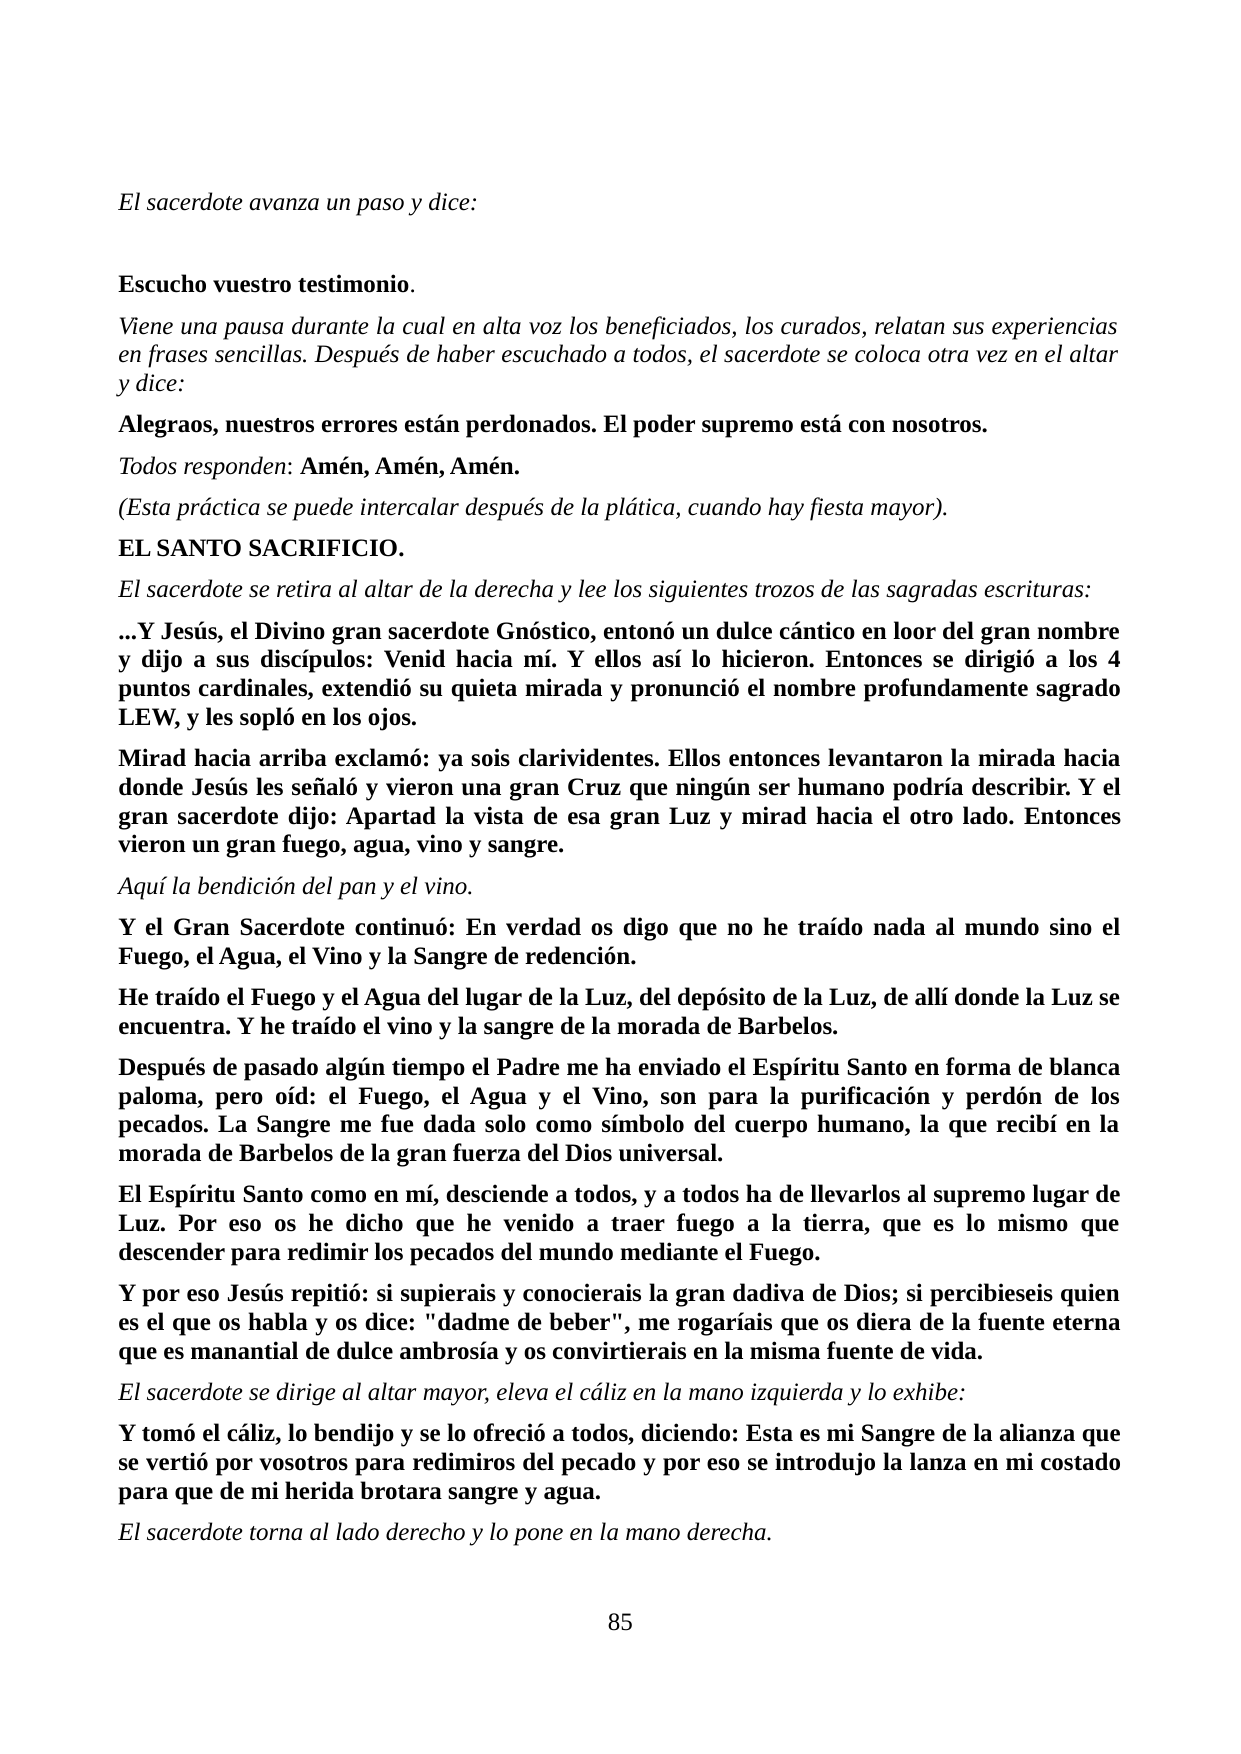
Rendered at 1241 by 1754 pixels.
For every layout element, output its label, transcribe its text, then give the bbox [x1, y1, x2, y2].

text Mirad hacia arriba exclamó: ya sois clarividentes. Ellos entonces levantaron la mirada hacia donde Jesús les señaló y vieron una gran Cruz que ningún ser humano podría describir. Y el gran sacerdote dijo: Apartad la vista de esa gran Luz y mirad hacia el otro lado. Entonces vieron un gran fuego, agua, vino y sangre. [118, 743, 1122, 858]
text Y tomó el cáliz, lo bendijo y se lo ofreció a todos, diciendo: Esta es mi Sangre de la alianza que se vertió por vosotros para redimiros del pecado y por eso se introdujo la lanza en mi costado para que de mi herida brotara sangre y agua. [118, 1418, 1122, 1504]
text Aquí la bendición del pan y el vino. [118, 871, 1122, 899]
text (Esta práctica se puede intercalar después de la plática, cuando hay fiesta mayor). [118, 492, 1122, 521]
text Todos responden: Amén, Amén, Amén. [118, 451, 1122, 479]
text El sacerdote avanza un paso y dice: [118, 187, 1122, 216]
text He traído el Fuego y el Agua del lugar de la Luz, del depósito de la Luz, de allí donde la Luz se encuentra. Y he traído el vino y la sangre de la morada de Barbelos. [118, 982, 1122, 1039]
text ...Y Jesús, el Divino gran sacerdote Gnóstico, entonó un dulce cántico en loor del gran nombre y dijo a sus discípulos: Venid hacia mí. Y ellos así lo hicieron. Entonces se dirigió a los 4 puntos cardinales, extendió su quieta mirada y pronunció el nombre profundamente sagrado LEW, y les sopló en los ojos. [118, 616, 1122, 731]
text Alegraos, nuestros errores están perdonados. El poder supremo está con nosotros. [118, 409, 1122, 438]
text El sacerdote se dirige al altar mayor, eleva el cáliz en la mano izquierda y lo exhibe: [118, 1377, 1122, 1406]
text El Espíritu Santo como en mí, desciende a todos, y a todos ha de llevarlos al supremo lugar de Luz. Por eso os he dicho que he venido a traer fuego a la tierra, que es lo mismo que descender para redimir los pecados del mundo mediante el Fuego. [118, 1179, 1122, 1266]
text Después de pasado algún tiempo el Padre me ha enviado el Espíritu Santo en forma de blanca paloma, pero oíd: el Fuego, el Agua y el Vino, son para la purificación y perdón de los pecados. La Sangre me fue dada solo como símbolo del cuerpo humano, la que recibí en la morada de Barbelos de la gran fuerza del Dios universal. [118, 1052, 1122, 1167]
text Y el Gran Sacerdote continuó: En verdad os digo que no he traído nada al mundo sino el Fuego, el Agua, el Vino y la Sangre de redención. [118, 912, 1122, 969]
text Viene una pausa durante la cual en alta voz los beneficiados, los curados, relatan sus experiencias en frases sencillas. Después de haber escuchado a todos, el sacerdote se coloca otra vez en el altar y dice: [118, 311, 1122, 397]
text El sacerdote torna al lado derecho y lo pone en la mano derecha. [118, 1517, 1122, 1546]
text El sacerdote se retira al altar de la derecha y lee los siguientes trozos de las sagradas escrituras: [118, 574, 1122, 603]
text Escucho vuestro testimonio. [118, 269, 1122, 298]
text Y por eso Jesús repitió: si supierais y conocierais la gran dadiva de Dios; si percibieseis quien es el que os habla y os dice: "dadme de beber", me rogaríais que os diera de la fuente eterna que es manantial de dulce ambrosía y os convirtierais en la misma fuente de vida. [118, 1278, 1122, 1364]
text EL SANTO SACRIFICIO. [118, 533, 1122, 562]
